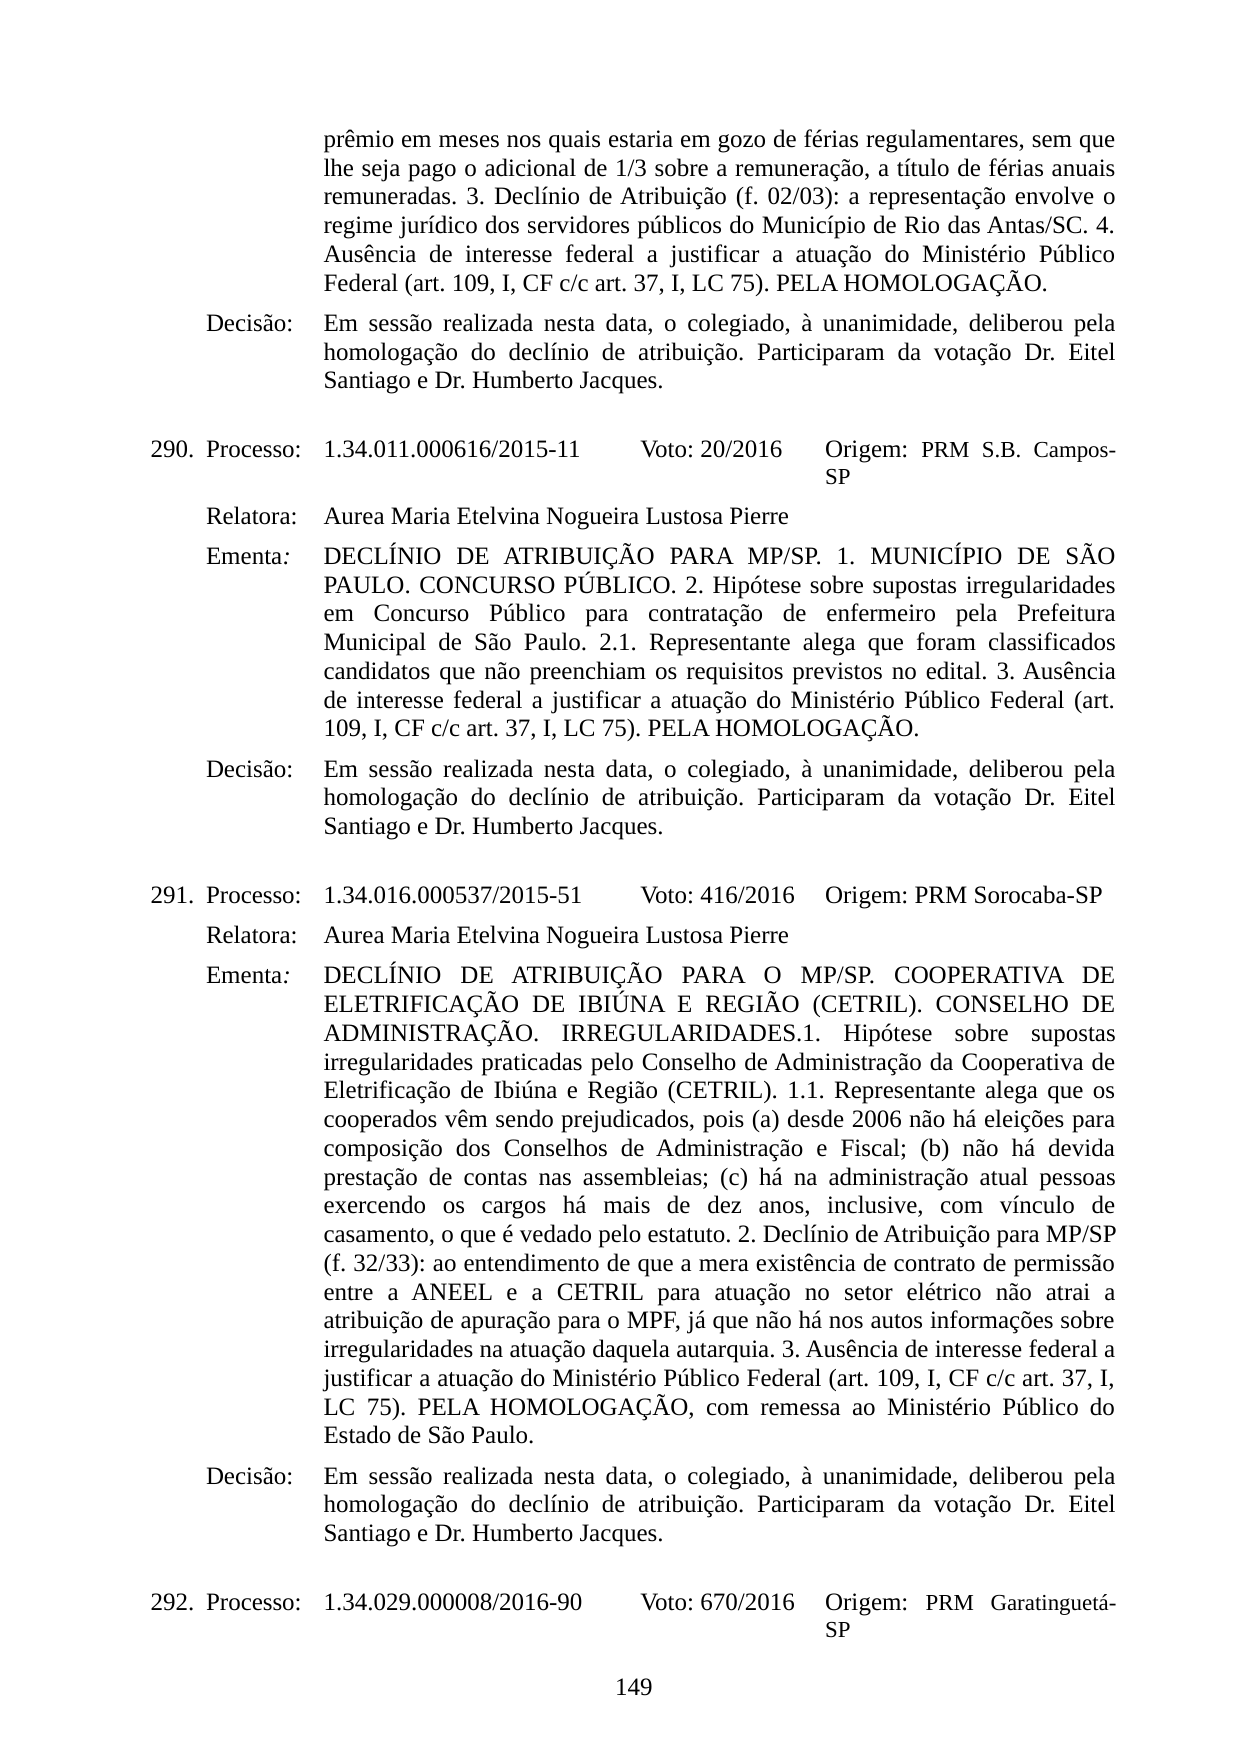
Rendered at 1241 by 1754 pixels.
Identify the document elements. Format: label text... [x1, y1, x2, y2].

table_cell [200, 118, 318, 302]
table_header 1.34.016.000537/2015-51 [318, 875, 634, 915]
table_header Voto: 670/2016 [635, 1582, 819, 1648]
table_cell [145, 915, 200, 955]
table_header Voto: 20/2016 [635, 429, 819, 495]
table_cell [145, 495, 200, 535]
table_cell Decisão: [200, 1455, 318, 1553]
table_header 290. [145, 429, 200, 495]
table_cell prêmio em meses nos quais estaria em gozo de férias regulamentares, sem que lhe seja pago o adicional de 1/3 sobre a remuneração, a título de férias anuais remuneradas. 3. Declínio de Atribuição (f. 02/03): a representação envolve o regime jurídico dos servidores públicos do Município de Rio das Antas/SC. 4. Ausência de interesse federal a justificar a atuação do Ministério Público Federal (art. 109, I, CF c/c art. 37, I, LC 75). PELA HOMOLOGAÇÃO. [318, 118, 1122, 302]
table_header Origem: PRM S.B. Campos-SP [819, 429, 1122, 495]
table_header Processo: [200, 429, 318, 495]
table_header Processo: [200, 875, 318, 915]
table_header 291. [145, 875, 200, 915]
table_cell DECLÍNIO DE ATRIBUIÇÃO PARA O MP/SP. COOPERATIVA DE ELETRIFICAÇÃO DE IBIÚNA E REGIÃO (CETRIL). CONSELHO DE ADMINISTRAÇÃO. IRREGULARIDADES.1. Hipótese sobre supostas irregularidades praticadas pelo Conselho de Administração da Cooperativa de Eletrificação de Ibiúna e Região (CETRIL). 1.1. Representante alega que os cooperados vêm sendo prejudicados, pois (a) desde 2006 não há eleições para composição dos Conselhos de Administração e Fiscal; (b) não há devida prestação de contas nas assembleias; (c) há na administração atual pessoas exercendo os cargos há mais de dez anos, inclusive, com vínculo de casamento, o que é vedado pelo estatuto. 2. Declínio de Atribuição para MP/SP (f. 32/33): ao entendimento de que a mera existência de contrato de permissão entre a ANEEL e a CETRIL para atuação no setor elétrico não atrai a atribuição de apuração para o MPF, já que não há nos autos informações sobre irregularidades na atuação daquela autarquia. 3. Ausência de interesse federal a justificar a atuação do Ministério Público Federal (art. 109, I, CF c/c art. 37, I, LC 75). PELA HOMOLOGAÇÃO, com remessa ao Ministério Público do Estado de São Paulo. [318, 955, 1122, 1455]
table_cell [145, 1455, 200, 1553]
table_cell Decisão: [200, 748, 318, 846]
table_cell [145, 748, 200, 846]
table_cell Aurea Maria Etelvina Nogueira Lustosa Pierre [318, 915, 1122, 955]
table_cell [145, 955, 200, 1455]
table_cell Decisão: [200, 302, 318, 400]
table_header Processo: [200, 1582, 318, 1648]
table_cell Aurea Maria Etelvina Nogueira Lustosa Pierre [318, 495, 1122, 535]
table_cell Relatora: [200, 915, 318, 955]
table_cell Em sessão realizada nesta data, o colegiado, à unanimidade, deliberou pela homologação do declínio de atribuição. Participaram da votação Dr. Eitel Santiago e Dr. Humberto Jacques. [318, 1455, 1122, 1553]
table_cell Relatora: [200, 495, 318, 535]
table_cell [145, 118, 200, 302]
table_cell Em sessão realizada nesta data, o colegiado, à unanimidade, deliberou pela homologação do declínio de atribuição. Participaram da votação Dr. Eitel Santiago e Dr. Humberto Jacques. [318, 748, 1122, 846]
table_header 292. [145, 1582, 200, 1648]
table_cell [145, 535, 200, 748]
table_header Origem: PRM Sorocaba-SP [819, 875, 1122, 915]
table_header Origem: PRM Garatinguetá-SP [819, 1582, 1122, 1648]
table_cell Ementa: [200, 535, 318, 748]
table_header 1.34.029.000008/2016-90 [318, 1582, 634, 1648]
table_header 1.34.011.000616/2015-11 [318, 429, 634, 495]
table_cell Em sessão realizada nesta data, o colegiado, à unanimidade, deliberou pela homologação do declínio de atribuição. Participaram da votação Dr. Eitel Santiago e Dr. Humberto Jacques. [318, 302, 1122, 400]
table_cell Ementa: [200, 955, 318, 1455]
table_cell [145, 302, 200, 400]
table_cell DECLÍNIO DE ATRIBUIÇÃO PARA MP/SP. 1. MUNICÍPIO DE SÃO PAULO. CONCURSO PÚBLICO. 2. Hipótese sobre supostas irregularidades em Concurso Público para contratação de enfermeiro pela Prefeitura Municipal de São Paulo. 2.1. Representante alega que foram classificados candidatos que não preenchiam os requisitos previstos no edital. 3. Ausência de interesse federal a justificar a atuação do Ministério Público Federal (art. 109, I, CF c/c art. 37, I, LC 75). PELA HOMOLOGAÇÃO. [318, 535, 1122, 748]
table_header Voto: 416/2016 [635, 875, 819, 915]
